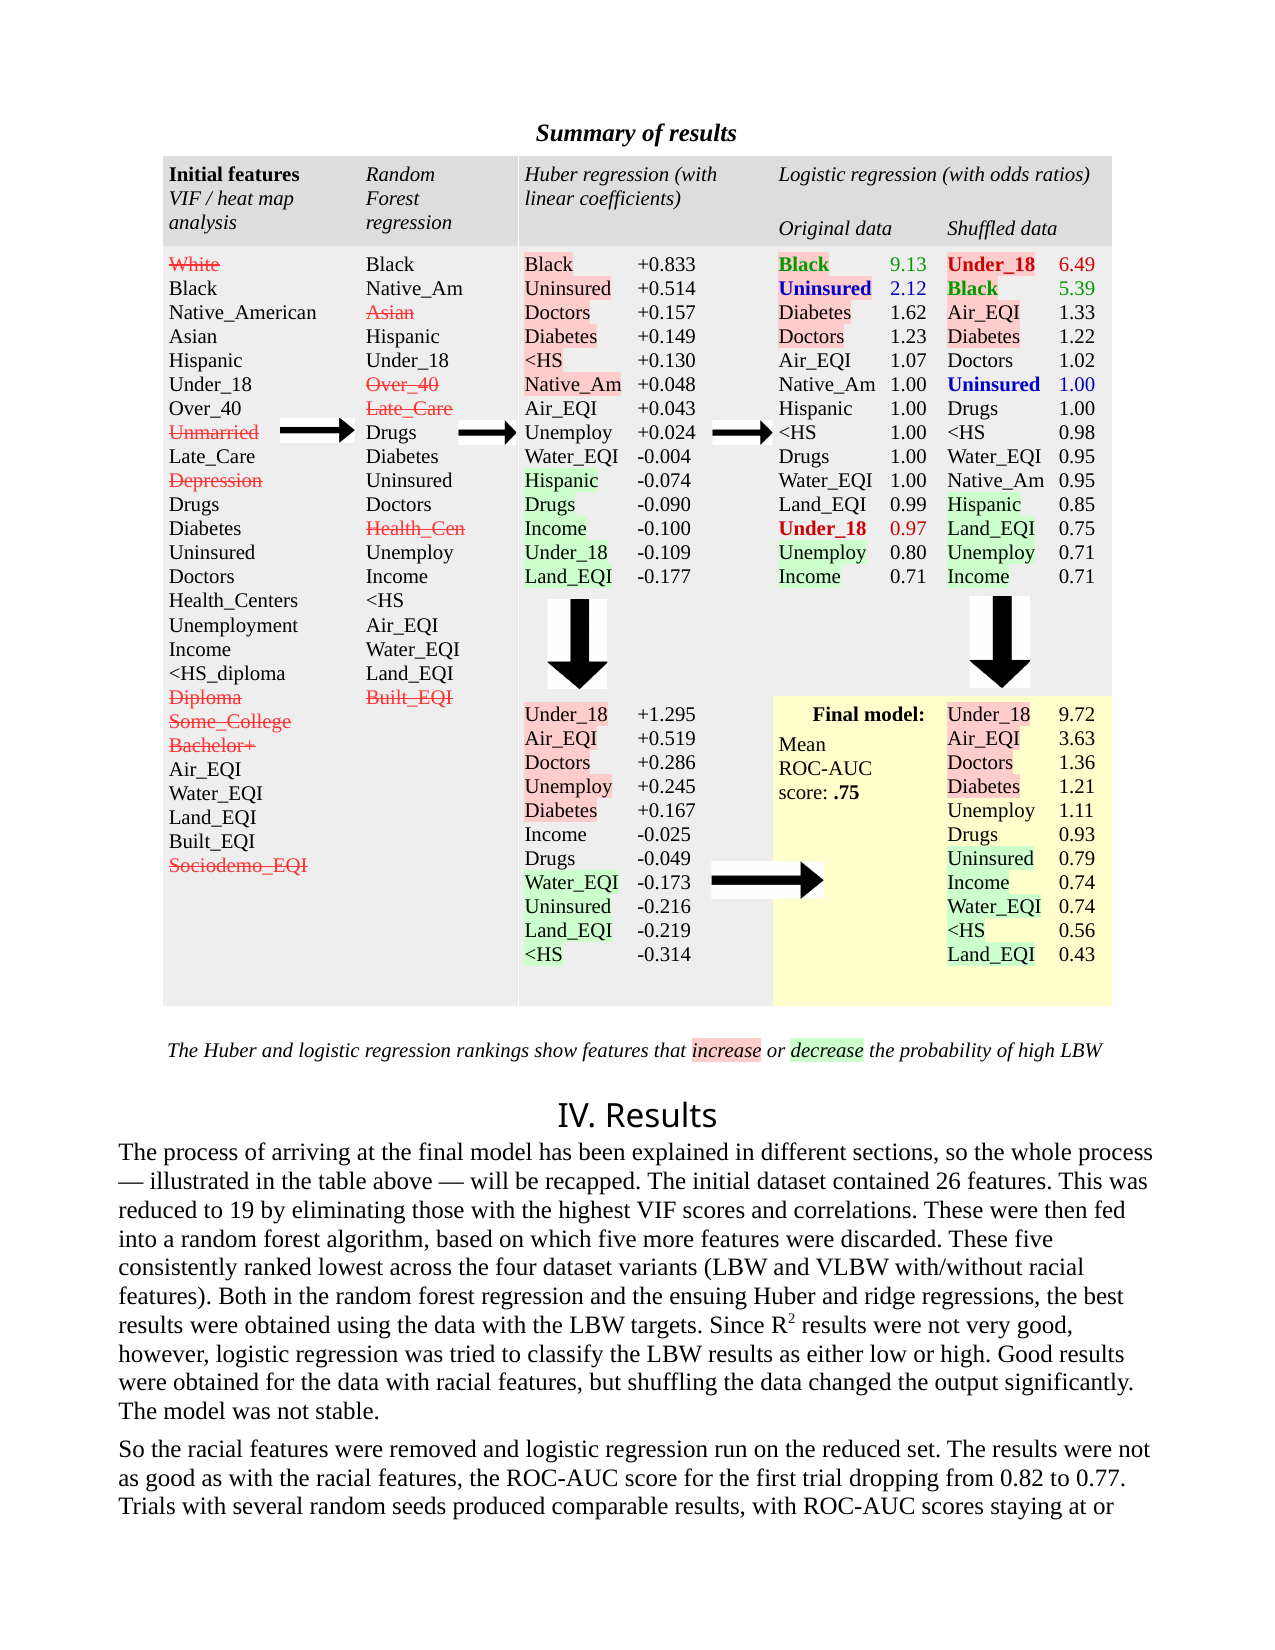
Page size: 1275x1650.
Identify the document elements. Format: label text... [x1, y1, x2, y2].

table_cell [734, 276, 773, 306]
text The process of arriving at the final model has been explained in different sections, so the whole process — illustrated in the table above — will be recapped. The initial dataset contained 26 features. This was reduced to 19 by eliminating those with the highest VIF scores and correlations. These were then fed into a random forest algorithm, based on which five more features were discarded. These five consistently ranked lowest across the four dataset variants (LBW and VLBW with/without racial features). Both in the random forest regression and the ensuing Huber and ridge regressions, the best results were obtained using the data with the LBW targets. Since R2 results were not very good, however, logistic regression was tried to classify the LBW results as either low or high. Good results were obtained for the data with racial features, but shuffling the data changed the output significantly. The model was not stable. [118, 1137, 1157, 1425]
table_cell [163, 936, 323, 966]
table_cell [323, 426, 360, 456]
table_cell [734, 180, 773, 210]
table_cell [323, 846, 360, 876]
table_cell [734, 210, 773, 246]
table_cell [734, 899, 773, 906]
table_cell [884, 876, 941, 906]
table_cell [1053, 636, 1112, 666]
table_cell [481, 486, 518, 516]
table_cell [734, 576, 773, 606]
table_cell [481, 816, 518, 846]
table_cell [360, 816, 481, 846]
text So the racial features were removed and logistic regression run on the reduced set. The results were not as good as with the racial features, the ROC-AUC score for the first trial dropping from 0.82 to 0.77. Trials with several random seeds produced comparable results, with ROC-AUC scores staying at or [118, 1434, 1157, 1520]
table_cell Black Uninsured Diabetes Doctors Air_EQI Native_Am Hispanic <HS Drugs Water_EQI Land_EQI Under_18 Unemploy Income [773, 246, 884, 666]
table_cell [163, 906, 323, 936]
table_cell [734, 846, 773, 861]
table_header [734, 156, 773, 180]
table_cell [323, 936, 360, 966]
table_cell [734, 726, 773, 756]
table_cell [1053, 666, 1112, 696]
table_cell [323, 576, 360, 606]
table_cell [734, 666, 773, 696]
table_cell [773, 966, 884, 1006]
table_cell [734, 486, 773, 516]
table_cell [631, 666, 734, 696]
table_cell [360, 786, 481, 816]
picture [712, 420, 773, 445]
table_cell [323, 756, 360, 786]
table_cell [773, 906, 884, 936]
table_cell Mean ROC-AUC score: .75 [773, 726, 884, 846]
table_header Huber regression (with linear coefficients) [519, 156, 734, 246]
table_cell [323, 336, 360, 366]
picture [280, 418, 355, 443]
table_cell [481, 366, 518, 396]
table_cell [481, 426, 518, 456]
table_cell [773, 666, 884, 696]
table_cell Black Native_Am Asian Hispanic Under_18 Over_40 Late_Care Drugs Diabetes Uninsured Doctors Health_Cen Unemploy Income <HS Air_EQI Water_EQI Land_EQI Built_EQI [360, 246, 481, 756]
table_cell [360, 906, 481, 936]
table_cell [481, 246, 518, 276]
table_cell Shuffled data [941, 210, 1112, 246]
table_cell [734, 396, 773, 420]
table_cell [941, 666, 1053, 696]
table_cell +0.833 +0.514 +0.157 +0.149 +0.130 +0.048 +0.043 +0.024 -0.004 -0.074 -0.090 -0.100 -0.109 -0.177 [631, 246, 734, 606]
table_cell [734, 606, 773, 636]
table_cell Under_18 Air_EQI Doctors Unemploy Diabetes Income Drugs Water_EQI Uninsured Land_EQI <HS [519, 696, 631, 1006]
picture [458, 420, 517, 445]
table_cell [360, 966, 481, 1006]
table_cell [481, 696, 518, 726]
table_cell [631, 636, 734, 666]
table_cell [481, 666, 518, 696]
table_cell [734, 366, 773, 396]
table_cell [773, 846, 884, 876]
table_cell [734, 636, 773, 666]
table_cell [360, 876, 481, 906]
table_cell [734, 816, 773, 846]
table_cell +1.295 +0.519 +0.286 +0.245 +0.167 -0.025 -0.049 -0.173 -0.216 -0.219 -0.314 [631, 696, 734, 1006]
table_cell [163, 966, 323, 1006]
table_cell [884, 846, 941, 876]
table_header Initial features VIF / heat map analysis [163, 156, 323, 246]
table_cell [481, 306, 518, 336]
picture [969, 596, 1031, 688]
table_cell [323, 516, 360, 546]
table_cell [734, 906, 773, 936]
table_header Random Forest regression [360, 156, 481, 246]
table_cell [734, 306, 773, 336]
table_cell [323, 456, 360, 486]
table_cell [481, 966, 518, 1006]
table_cell [481, 276, 518, 306]
table_cell [734, 696, 773, 726]
table_cell [884, 786, 941, 816]
table_cell Black Uninsured Doctors Diabetes <HS Native_Am Air_EQI Unemploy Water_EQI Hispanic Drugs Income Under_18 Land_EQI [519, 246, 631, 666]
table_cell [481, 936, 518, 966]
table_cell [734, 516, 773, 546]
table_cell [481, 576, 518, 606]
table_cell [631, 606, 734, 636]
table_cell [323, 666, 360, 696]
table_cell [323, 636, 360, 666]
table_cell [481, 336, 518, 366]
table_cell [481, 636, 518, 666]
table_cell [323, 876, 360, 906]
table_header [323, 156, 360, 180]
table_cell [481, 516, 518, 546]
table_cell [884, 966, 941, 1006]
table_cell [323, 246, 360, 276]
table_cell [481, 756, 518, 786]
table_cell [734, 786, 773, 816]
table_cell [481, 606, 518, 636]
table_cell 9.72 3.63 1.36 1.21 1.11 0.93 0.79 0.74 0.74 0.56 0.43 [1053, 696, 1112, 1006]
table_cell [323, 966, 360, 1006]
table_cell [884, 726, 941, 756]
table_cell [323, 726, 360, 756]
table_cell [481, 456, 518, 486]
table_header Logistic regression (with odds ratios) [773, 156, 1112, 210]
table_cell [323, 366, 360, 396]
table_cell [481, 726, 518, 756]
table_cell [323, 906, 360, 936]
table_cell [734, 936, 773, 966]
table_cell 6.49 5.39 1.33 1.22 1.02 1.00 1.00 0.98 0.95 0.95 0.85 0.75 0.71 0.71 [1053, 246, 1112, 636]
table_cell [323, 606, 360, 636]
text IV. Results [118, 1092, 1157, 1137]
table_cell [481, 906, 518, 936]
table_cell [884, 906, 941, 936]
table_cell [481, 876, 518, 906]
table_cell [481, 786, 518, 816]
table_cell [734, 756, 773, 786]
table_cell [481, 210, 518, 246]
table_cell Under_18 Air_EQI Doctors Diabetes Unemploy Drugs Uninsured Income Water_EQI <HS Land_EQI [941, 696, 1053, 1006]
table_cell [481, 546, 518, 576]
table_cell 9.13 2.12 1.62 1.23 1.07 1.00 1.00 1.00 1.00 1.00 0.99 0.97 0.80 0.71 [884, 246, 941, 696]
table_cell [481, 846, 518, 876]
table_cell [323, 276, 360, 306]
picture [711, 861, 824, 899]
table_cell [323, 180, 360, 210]
table_cell [323, 396, 360, 426]
table_cell [884, 756, 941, 786]
table_cell [323, 306, 360, 336]
table_cell White Black Native_American Asian Hispanic Under_18 Over_40 Unmarried Late_Care Depression Drugs Diabetes Uninsured Doctors Health_Centers Unemployment Income <HS_diploma Diploma Some_College Bachelor+ Air_EQI Water_EQI Land_EQI Built_EQI Sociodemo_EQI [163, 246, 323, 906]
table_header [481, 156, 518, 180]
table_cell [734, 445, 773, 456]
table_cell [734, 336, 773, 366]
table_cell [734, 966, 773, 1006]
table_cell [360, 756, 481, 786]
table_cell [734, 246, 773, 276]
table_cell Under_18 Black Air_EQI Diabetes Doctors Uninsured Drugs <HS Water_EQI Native_Am Hispanic Land_EQI Unemploy Income [941, 246, 1053, 666]
table_cell [773, 936, 884, 966]
table_cell [773, 876, 884, 906]
table_cell [360, 936, 481, 966]
table_cell [884, 816, 941, 846]
table_cell [884, 936, 941, 966]
table_cell Original data [773, 210, 941, 246]
table_cell [734, 456, 773, 486]
table_cell [360, 846, 481, 876]
table_cell [323, 786, 360, 816]
table_cell [481, 396, 518, 426]
text The Huber and logistic regression rankings show features that increase or decrease the probability of high LBW [118, 1034, 1157, 1063]
picture [547, 599, 608, 689]
table_cell [481, 180, 518, 210]
table_cell [323, 546, 360, 576]
table_cell [519, 666, 631, 696]
table_cell [323, 210, 360, 246]
table_cell [734, 546, 773, 576]
table_cell Final model: [773, 696, 941, 726]
table_cell [323, 696, 360, 726]
table_cell [323, 486, 360, 516]
table_cell [323, 816, 360, 846]
text Summary of results [118, 118, 1157, 147]
